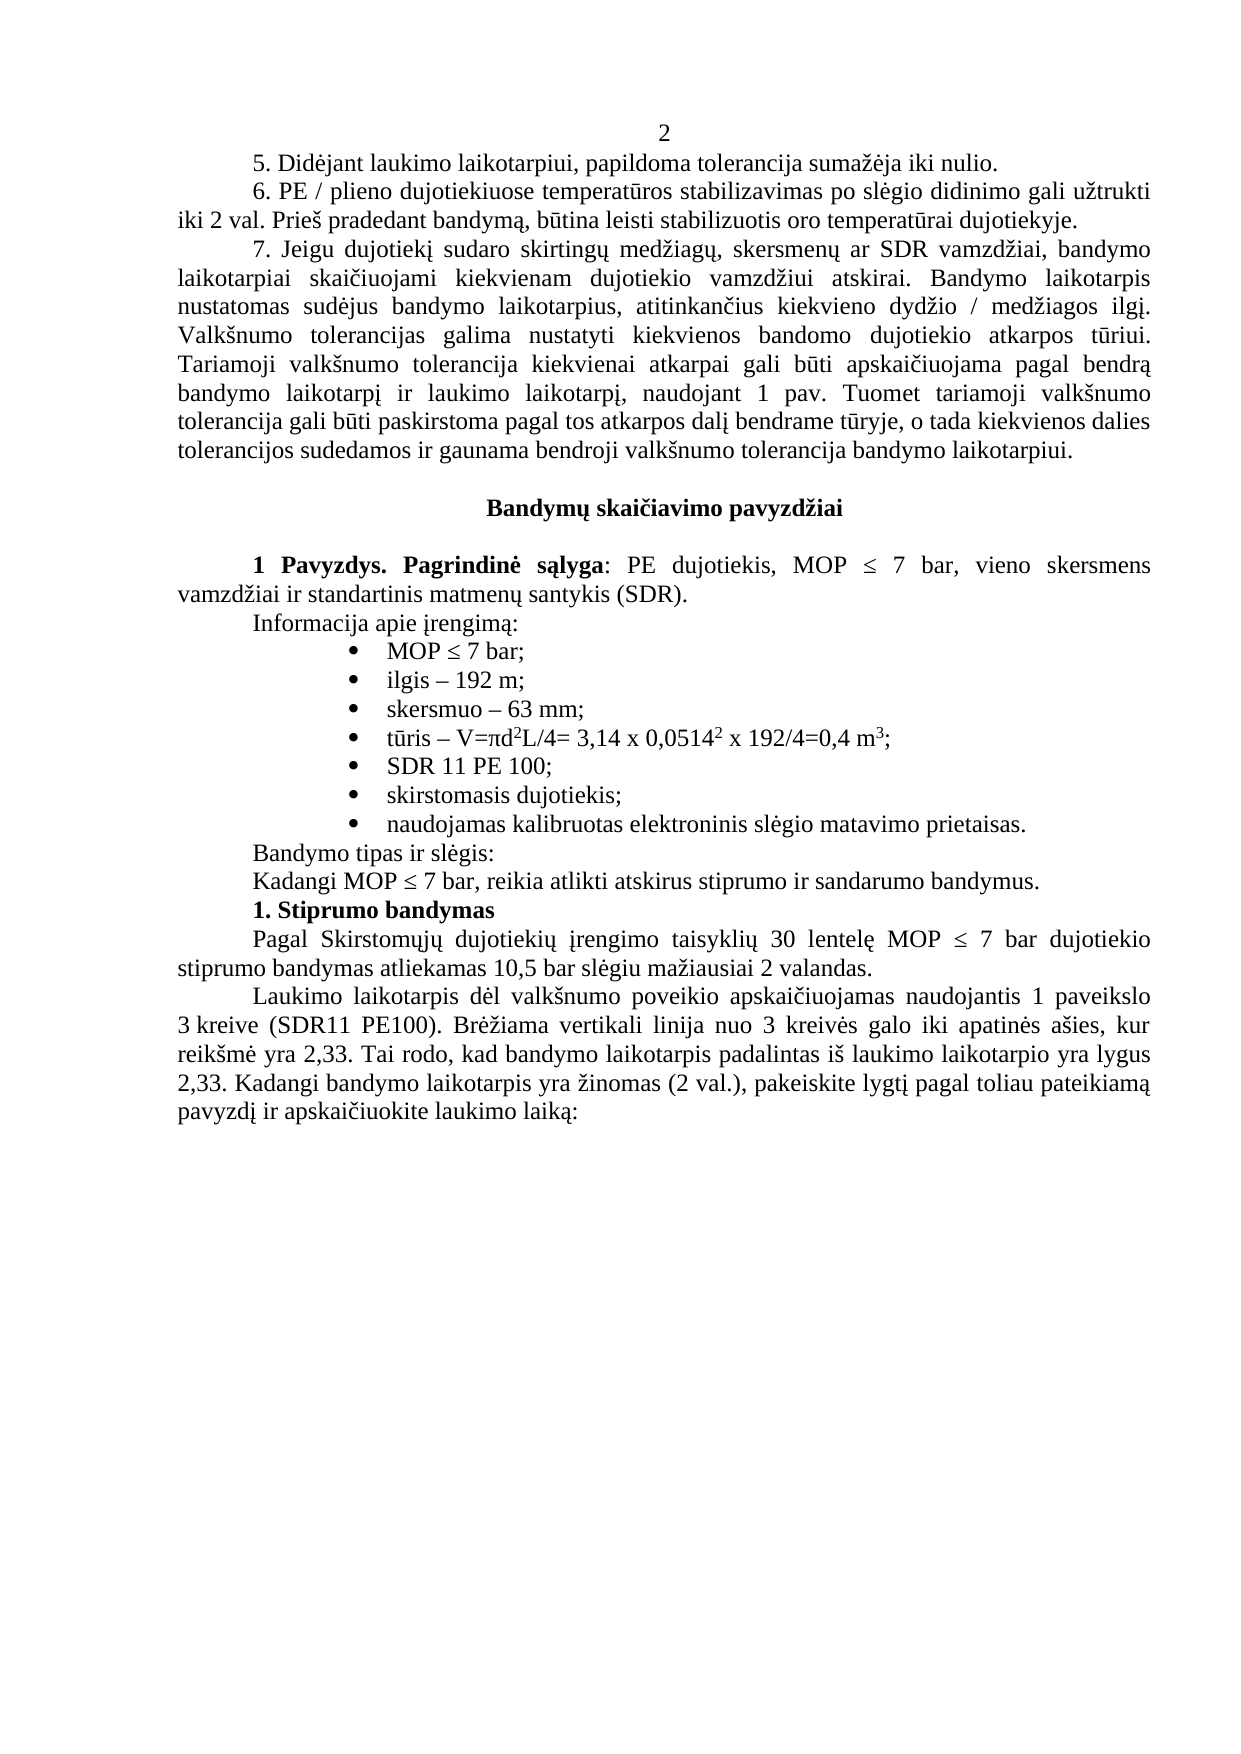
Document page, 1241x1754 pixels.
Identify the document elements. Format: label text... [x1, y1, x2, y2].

text  ilgis – 192 m; [349, 665, 1152, 694]
text Informacija apie įrengimą: [177, 608, 1152, 636]
text Pagal Skirstomųjų dujotiekių įrengimo taisyklių 30 lentelę MOP ≤ 7 bar dujotiekio stiprumo bandymas atliekamas 10,5 bar slėgiu mažiausiai 2 valandas. [177, 924, 1152, 981]
text Bandymų skaičiavimo pavyzdžiai [177, 493, 1152, 521]
text 1 Pavyzdys. Pagrindinė sąlyga: PE dujotiekis, MOP ≤ 7 bar, vieno skersmens vamzdžiai ir standartinis matmenų santykis (SDR). [177, 550, 1152, 608]
text 1. Stiprumo bandymas [177, 895, 1152, 924]
text Laukimo laikotarpis dėl valkšnumo poveikio apskaičiuojamas naudojantis 1 paveikslo 3 kreive (SDR11 PE100). Brėžiama vertikali linija nuo 3 kreivės galo iki apatinės ašies, kur reikšmė yra 2,33. Tai rodo, kad bandymo laikotarpis padalintas iš laukimo laikotarpio yra lygus 2,33. Kadangi bandymo laikotarpis yra žinomas (2 val.), pakeiskite lygtį pagal toliau pateikiamą pavyzdį ir apskaičiuokite laukimo laiką: [177, 981, 1152, 1125]
text  skirstomasis dujotiekis; [349, 780, 1152, 809]
text 6. PE / plieno dujotiekiuose temperatūros stabilizavimas po slėgio didinimo gali užtrukti iki 2 val. Prieš pradedant bandymą, būtina leisti stabilizuotis oro temperatūrai dujotiekyje. [177, 176, 1152, 234]
text Kadangi MOP ≤ 7 bar, reikia atlikti atskirus stiprumo ir sandarumo bandymus. [177, 866, 1152, 895]
text  tūris – V=πd2L/4= 3,14 x 0,05142 x 192/4=0,4 m3; [349, 723, 1152, 751]
text  naudojamas kalibruotas elektroninis slėgio matavimo prietaisas. [349, 809, 1152, 838]
text  MOP ≤ 7 bar; [349, 636, 1152, 665]
text  skersmuo – 63 mm; [349, 694, 1152, 723]
text Bandymo tipas ir slėgis: [177, 838, 1152, 866]
text 7. Jeigu dujotiekį sudaro skirtingų medžiagų, skersmenų ar SDR vamzdžiai, bandymo laikotarpiai skaičiuojami kiekvienam dujotiekio vamzdžiui atskirai. Bandymo laikotarpis nustatomas sudėjus bandymo laikotarpius, atitinkančius kiekvieno dydžio / medžiagos ilgį. Valkšnumo tolerancijas galima nustatyti kiekvienos bandomo dujotiekio atkarpos tūriui. Tariamoji valkšnumo tolerancija kiekvienai atkarpai gali būti apskaičiuojama pagal bendrą bandymo laikotarpį ir laukimo laikotarpį, naudojant 1 pav. Tuomet tariamoji valkšnumo tolerancija gali būti paskirstoma pagal tos atkarpos dalį bendrame tūryje, o tada kiekvienos dalies tolerancijos sudedamos ir gaunama bendroji valkšnumo tolerancija bandymo laikotarpiui. [177, 234, 1152, 464]
text  SDR 11 PE 100; [349, 751, 1152, 780]
text 5. Didėjant laukimo laikotarpiui, papildoma tolerancija sumažėja iki nulio. [177, 148, 1152, 176]
